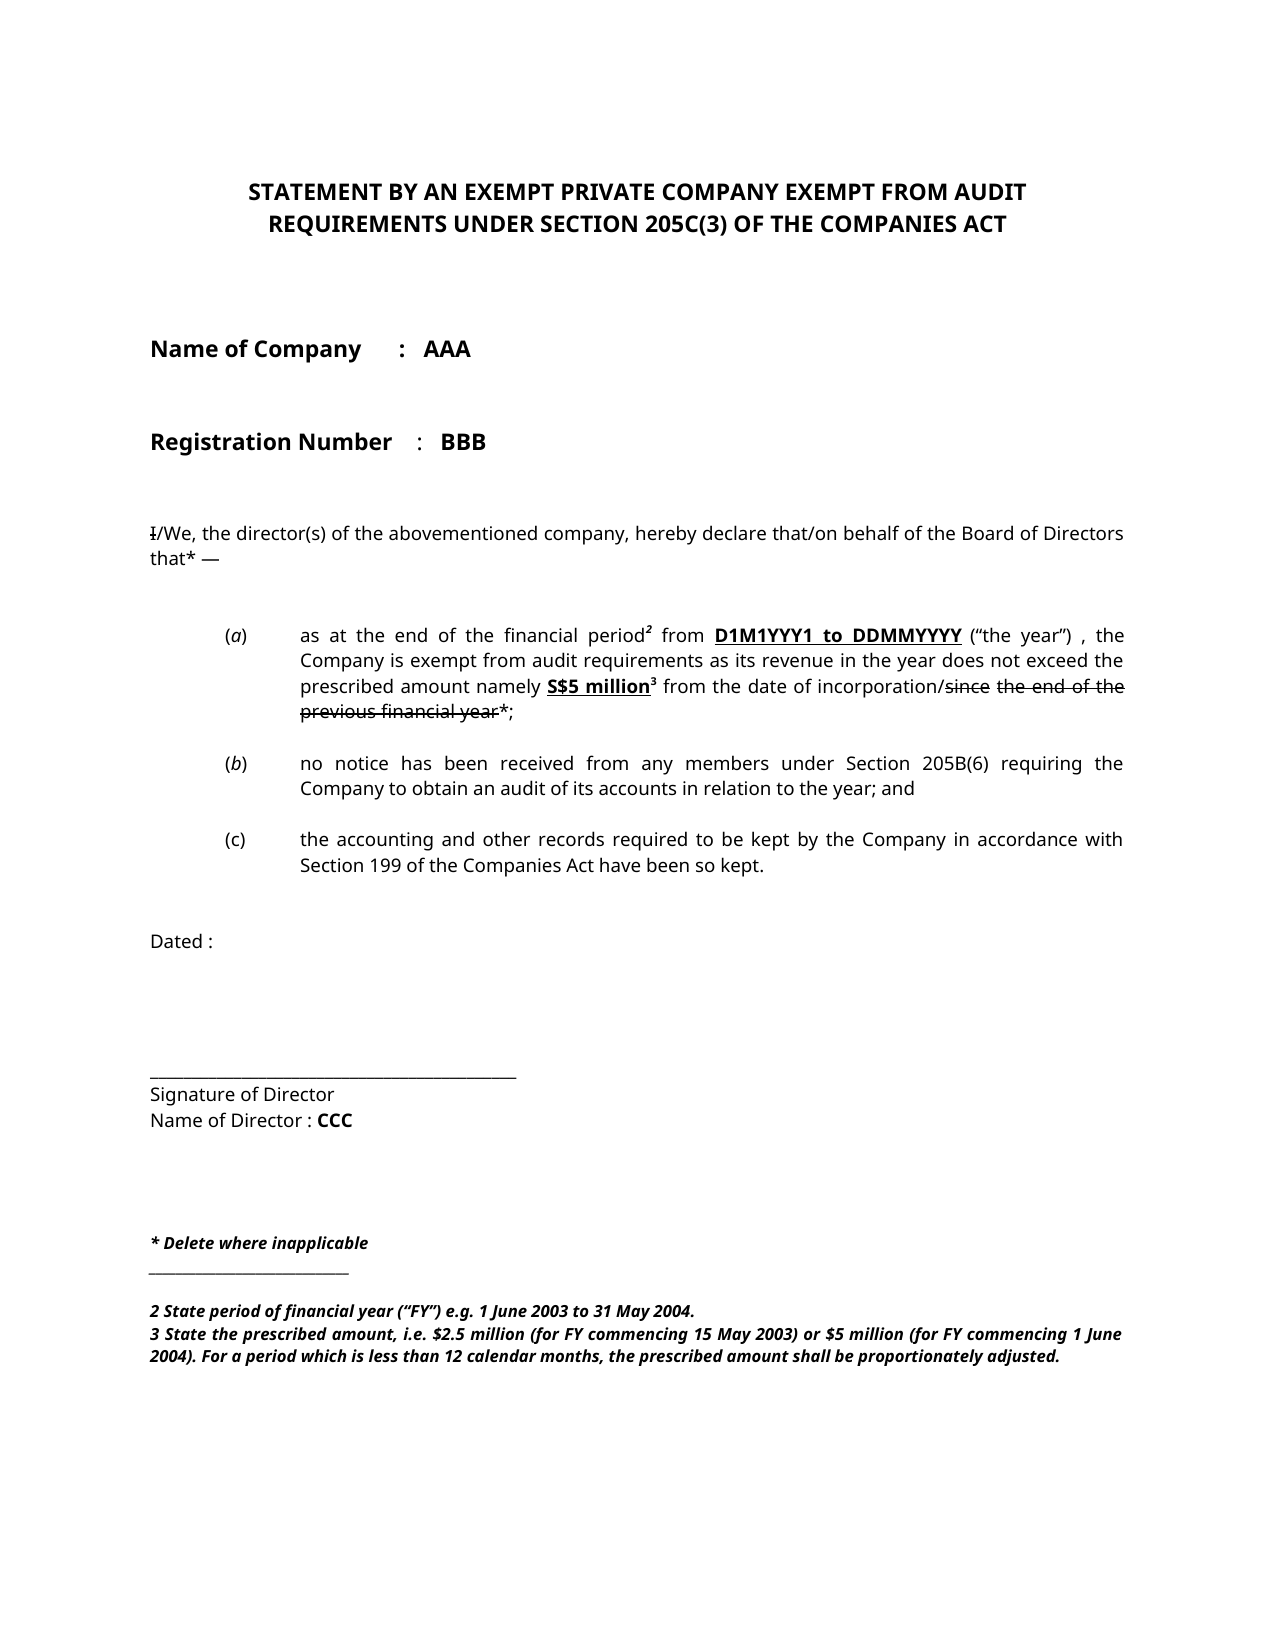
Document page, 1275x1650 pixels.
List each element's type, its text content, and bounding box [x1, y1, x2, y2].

text 3 State the prescribed amount, i.e. $2.5 million (for FY commencing 15 May 2003) or $5 million (for FY commencing 1 June 2004). For a period which is less than 12 calendar months, the prescribed amount shall be proportionately adjusted. [150, 1322, 1125, 1368]
text Dated : [150, 928, 1125, 954]
text (c) the accounting and other records required to be kept by the Company in accordance with Section 199 of the Companies Act have been so kept. [225, 826, 1125, 877]
text ______________________________ [150, 1254, 1125, 1277]
text Registration Number : BBB [150, 426, 1125, 458]
text Name of Company : AAA [150, 333, 1125, 364]
text 2 State period of financial year (“FY”) e.g. 1 June 2003 to 31 May 2004. [150, 1300, 1125, 1322]
text Signature of Director [150, 1082, 1125, 1107]
text I/We, the director(s) of the abovementioned company, hereby declare that/on behalf of the Board of Directors that* — [150, 520, 1125, 571]
text STATEMENT BY AN EXEMPT PRIVATE COMPANY EXEMPT FROM AUDIT [150, 176, 1125, 208]
text (a) as at the end of the financial period2 from D1M1YYY1 to DDMMYYYY (“the year”) , the Company is exempt from audit requirements as its revenue in the year does not exceed the prescribed amount namely S$5 million3 from the date of incorporation/since the end of the previous financial year*; [225, 622, 1125, 724]
text * Delete where inapplicable [150, 1232, 1125, 1254]
text REQUIREMENTS UNDER SECTION 205C(3) OF THE COMPANIES ACT [150, 208, 1125, 239]
text ____________________________________________ [150, 1056, 1125, 1082]
text (b) no notice has been received from any members under Section 205B(6) requiring the Company to obtain an audit of its accounts in relation to the year; and [225, 750, 1125, 801]
text Name of Director : CCC [150, 1107, 1125, 1133]
